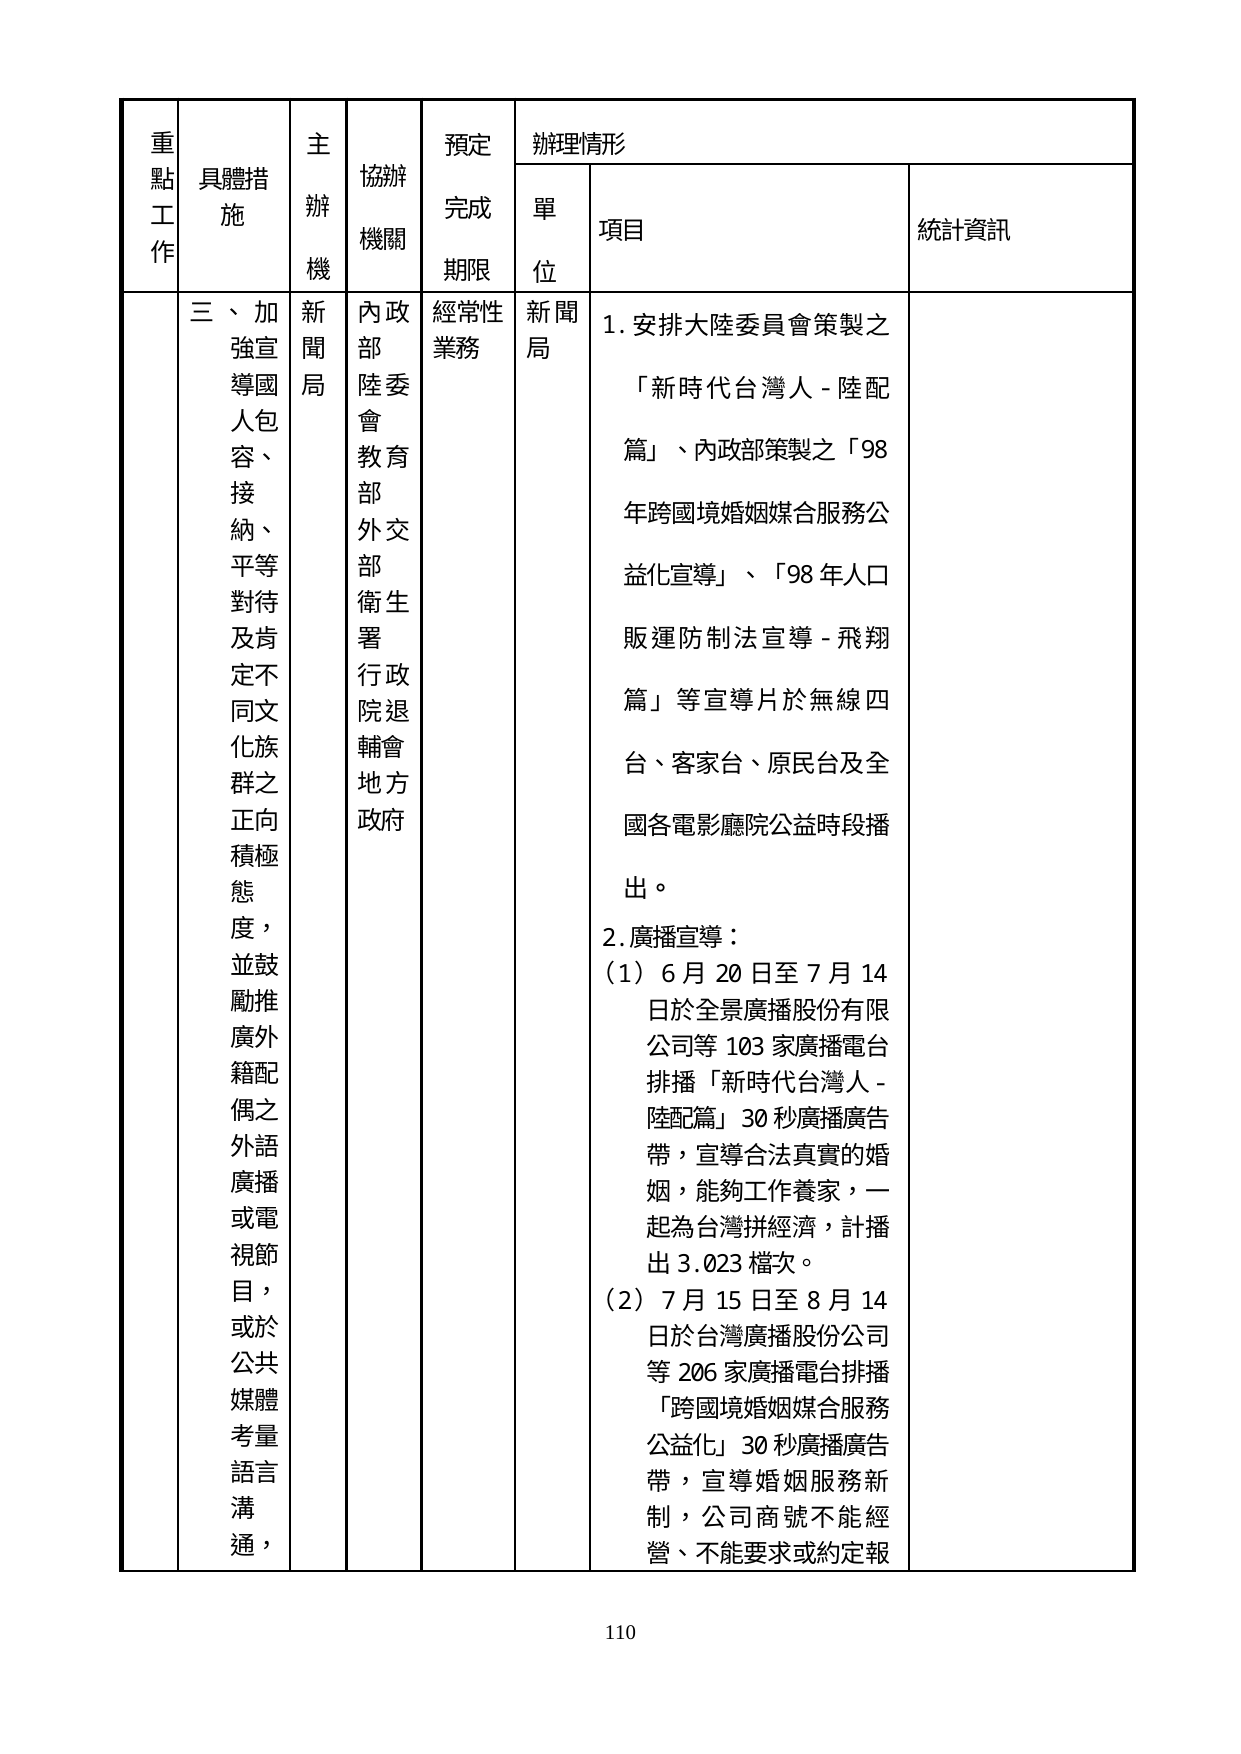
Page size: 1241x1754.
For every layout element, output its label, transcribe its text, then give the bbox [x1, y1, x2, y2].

table_cell 單位 [516, 165, 589, 291]
table_header 主辦 機關 [291, 101, 345, 291]
table_header 重點工作 [124, 101, 177, 291]
table_cell 新聞局 [291, 293, 345, 1570]
table_cell 新聞局 [516, 293, 589, 1570]
table_cell 1.安排大陸委員會策製之「新時代台灣人-陸配篇」、內政部策製之「98年跨國境婚姻媒合服務公益化宣導」、「98年人口販運防制法宣導-飛翔篇」等宣導片於無線四台、客家台、原民台及全國各電影廳院公益時段播出。 2.廣播宣導： （1）6月20日至7月14日於全景廣播股份有限公司等103家廣播電台排播「新時代台灣人-陸配篇」30秒廣播廣告帶，宣導合法真實的婚姻，能夠工作養家，一起為台灣拼經濟，計播出3.023檔次。 （2）7月15日至8月14日於台灣廣播股份公司等206家廣播電台排播「跨國境婚姻媒合服務公益化」30秒廣播廣告帶，宣導婚姻服務新制，公司商號不能經營、不能要求或約定報 [591, 293, 908, 1570]
table_cell 三、加強宣導國人包容、接納、平等對待及肯定不同文化族群之正向積極態度，並鼓勵推廣外籍配偶之外語廣播或電視節目，或於公共媒體考量語言溝通， [179, 293, 289, 1570]
table_cell [910, 293, 1132, 1570]
table_cell 經常性業務 [423, 293, 514, 1570]
table_cell [124, 293, 177, 1570]
table_header 預定完成期限 [423, 101, 514, 291]
table_header 具體措施 [179, 101, 289, 291]
table_cell 統計資訊 [910, 165, 1132, 291]
table_header 協辦 機關 [348, 101, 420, 291]
table_header 辦理情形 [516, 101, 1132, 163]
table_cell 項目 [591, 165, 908, 291]
table_cell 內政部 陸委會 教育部 外交部 衛生署 行政院退輔會 地方政府 [348, 293, 420, 1570]
